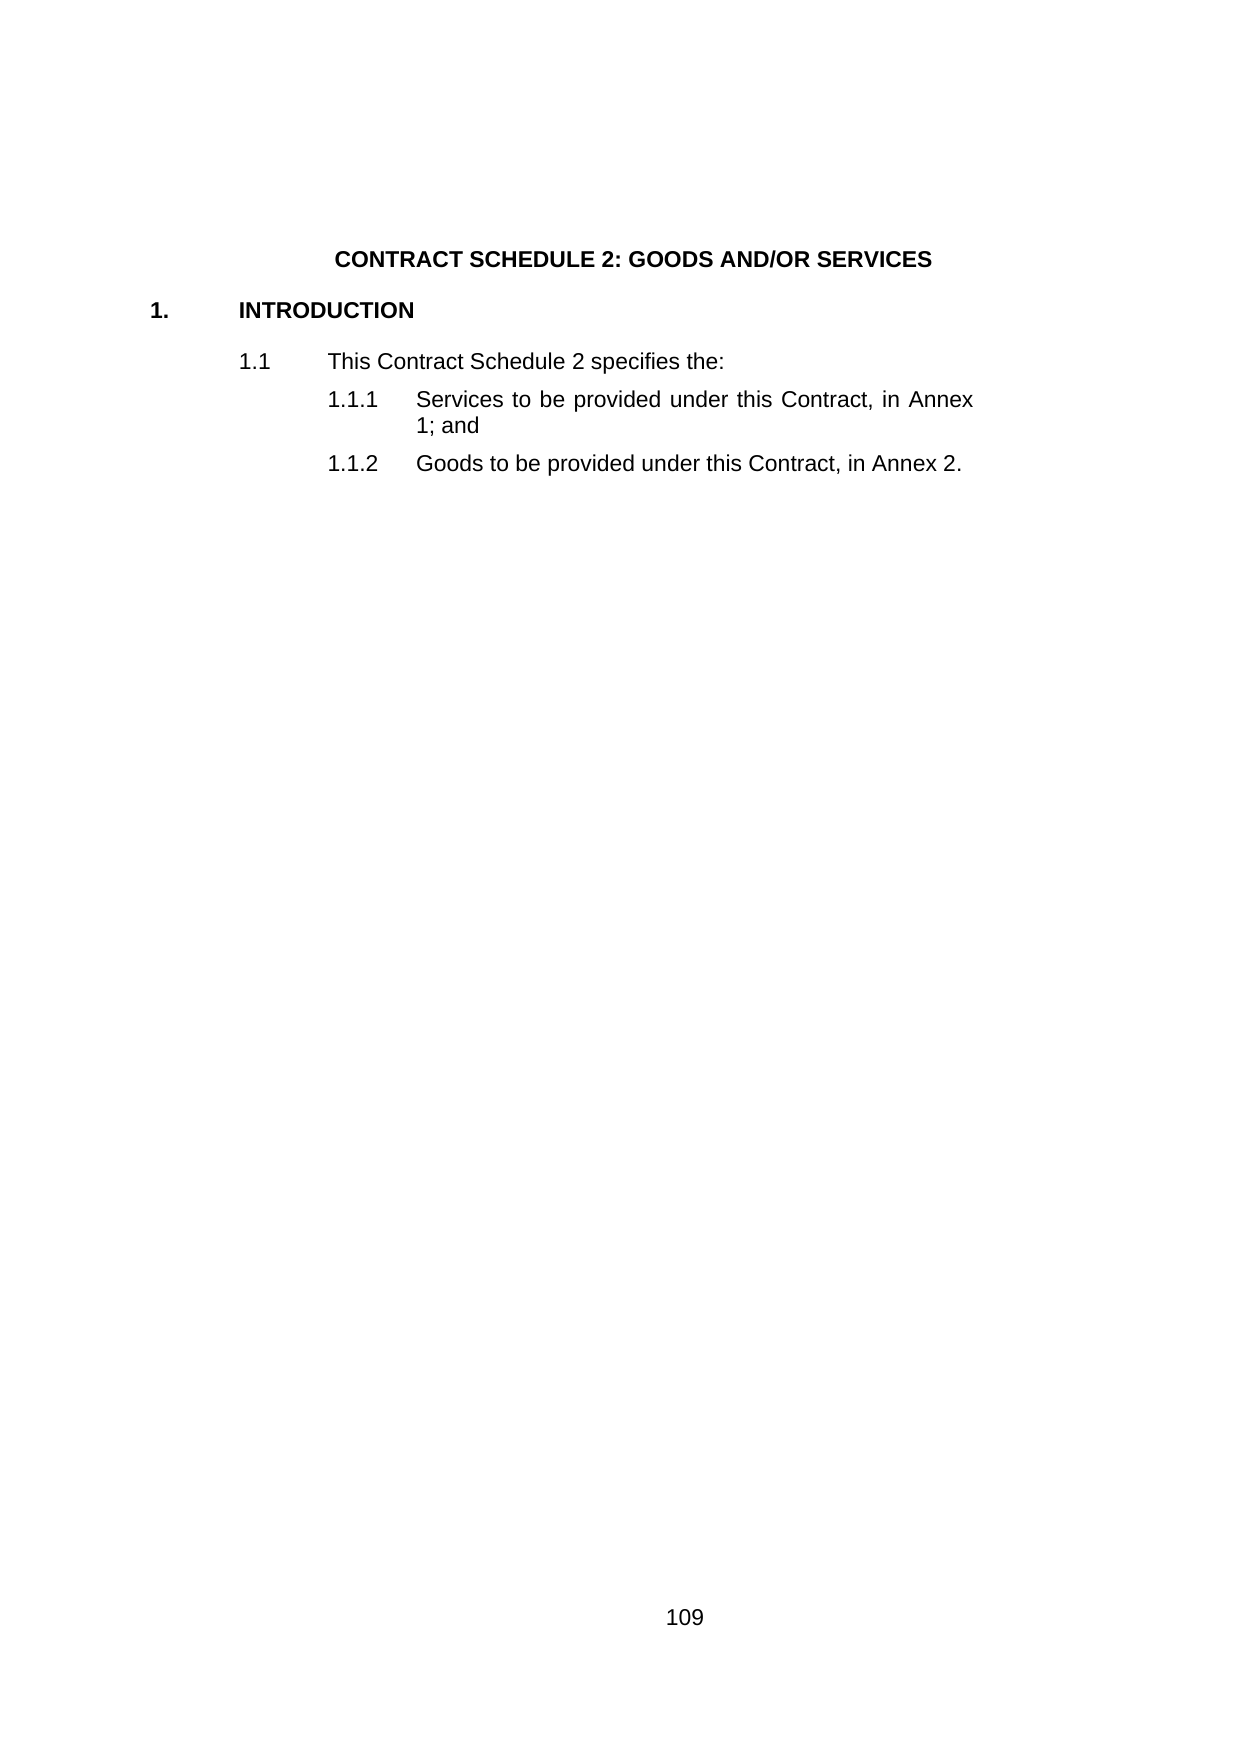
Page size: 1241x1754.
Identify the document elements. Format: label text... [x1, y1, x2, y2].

subtitle CONTRACT SCHEDULE 2: GOODS AND/OR SERVICES [334, 246, 1090, 272]
list INTRODUCTION [150, 297, 1090, 323]
text 0. [160, 488, 1090, 515]
list Goods to be provided under this Contract, in Annex 2. [327, 450, 974, 477]
list Services to be provided under this Contract, in Annex 1; and [327, 386, 974, 438]
list This Contract Schedule 2 specifies the: [239, 348, 1085, 374]
